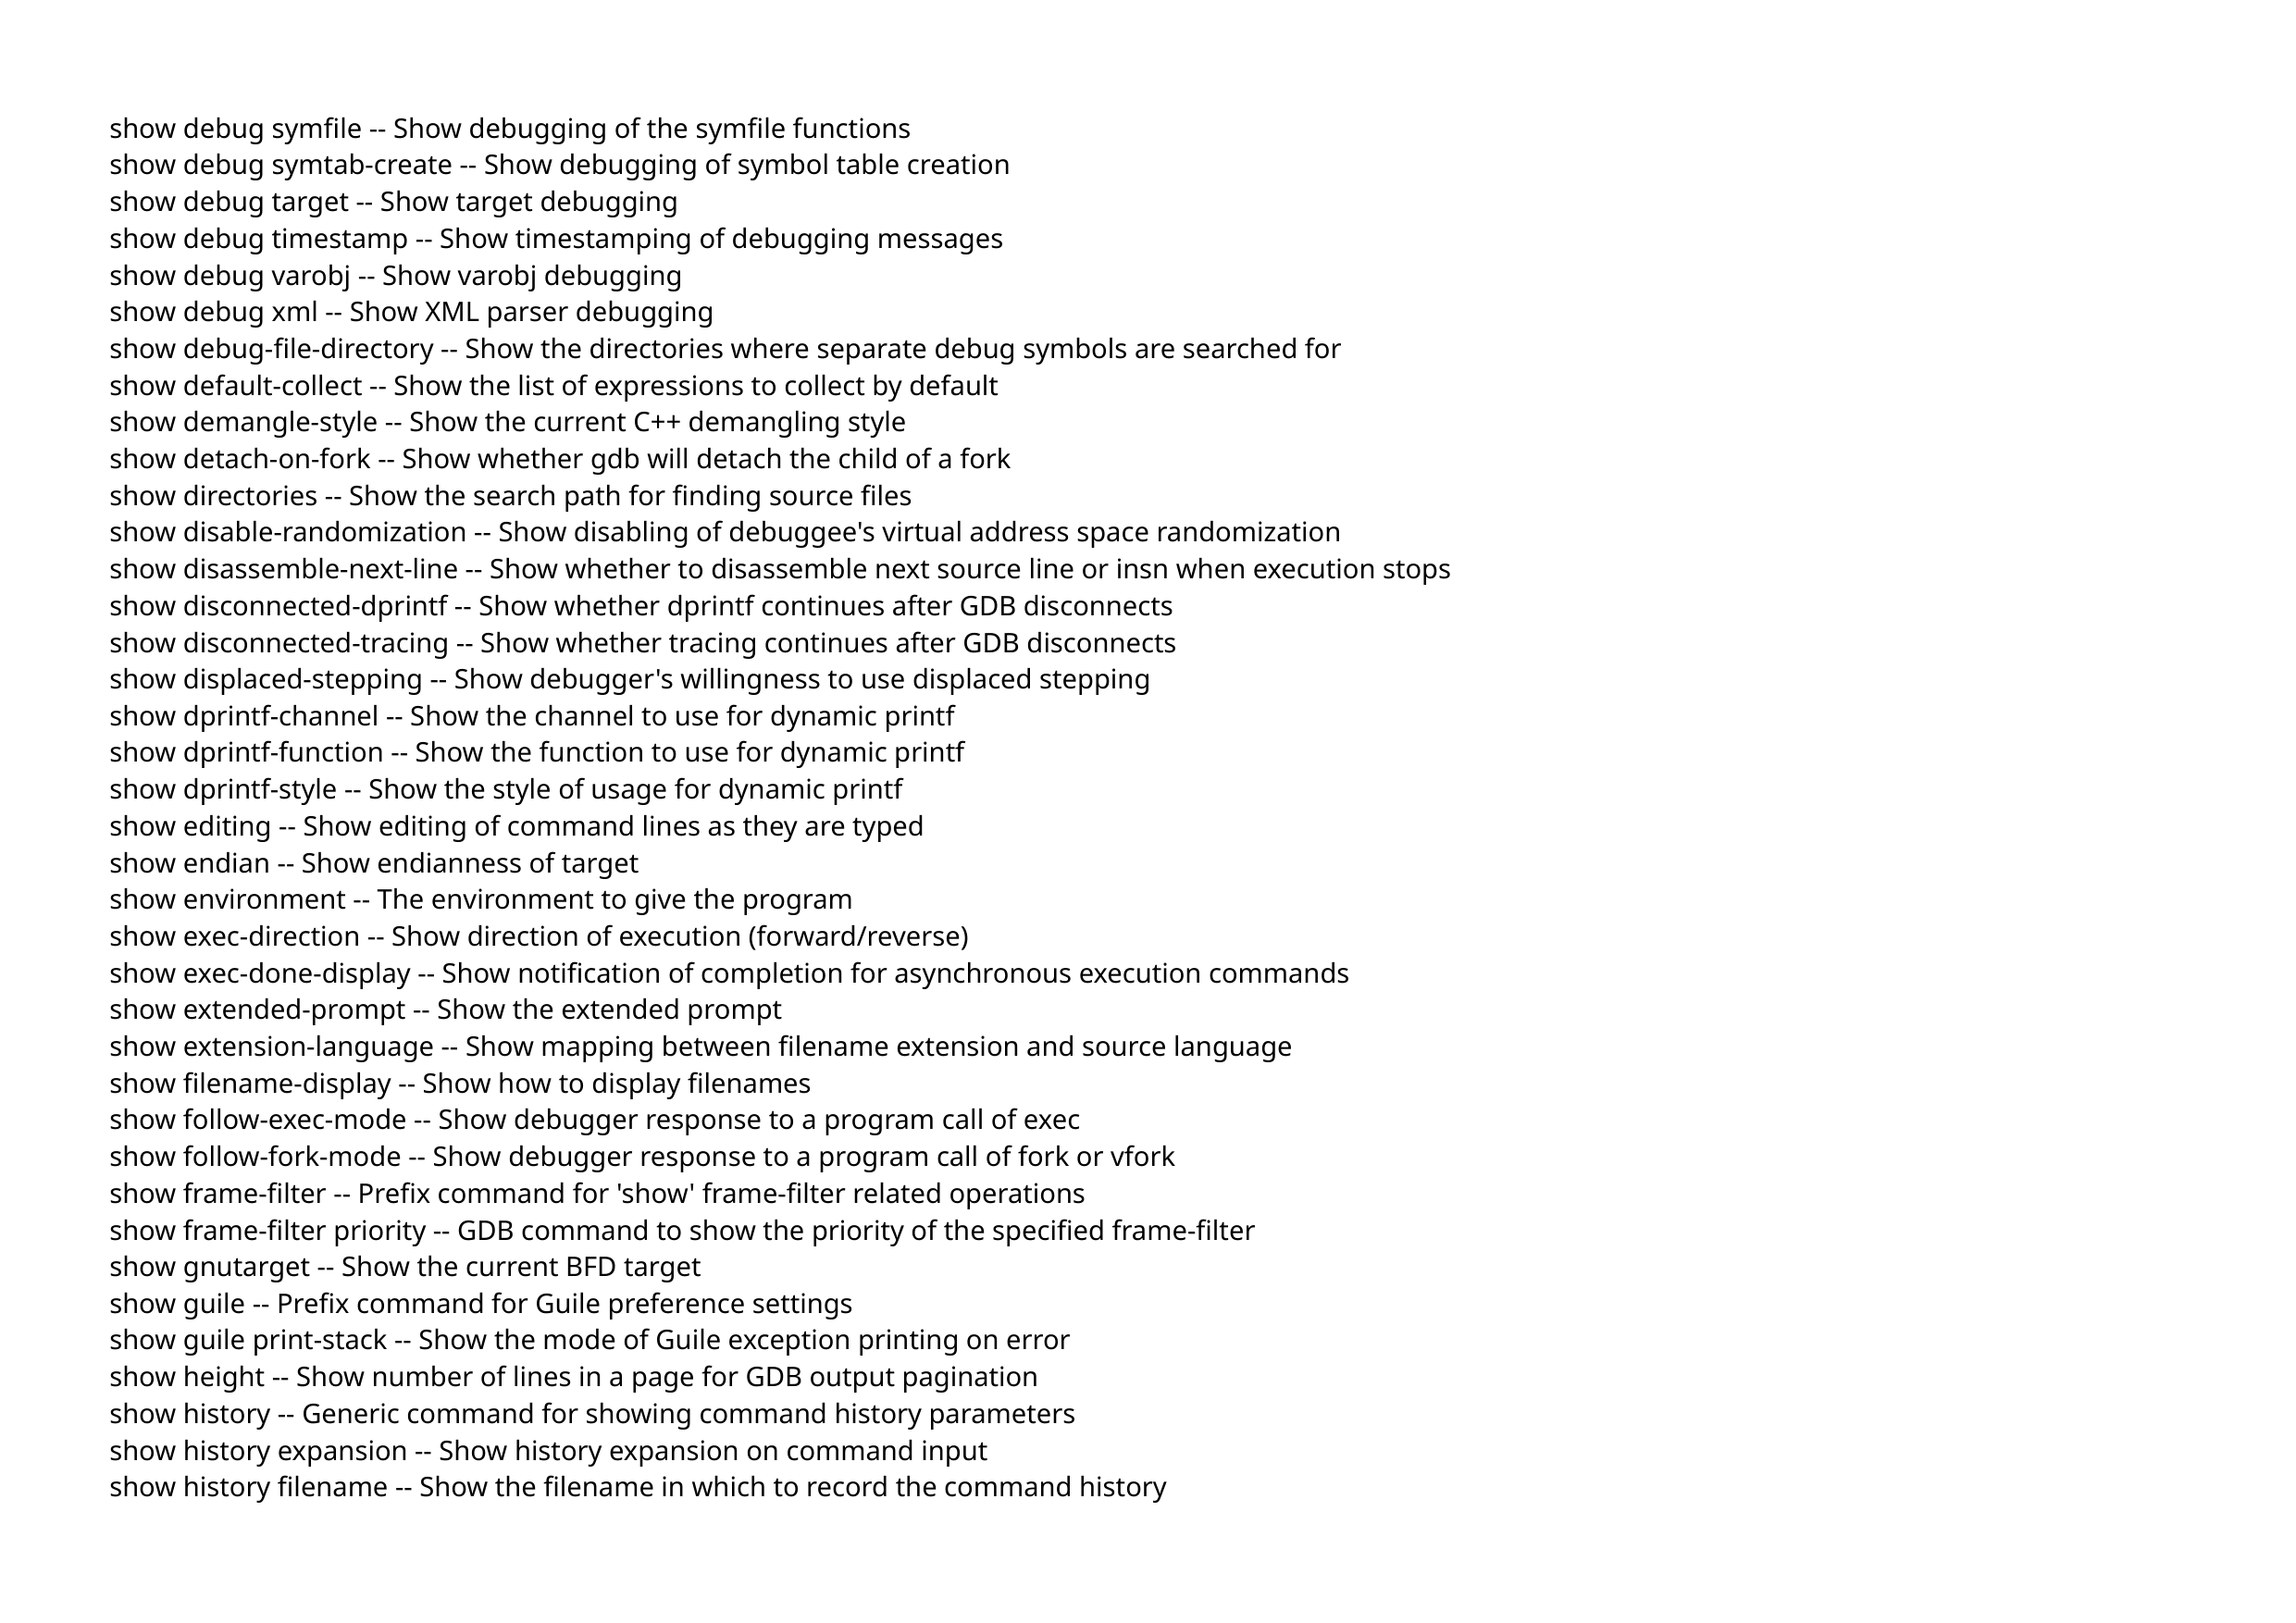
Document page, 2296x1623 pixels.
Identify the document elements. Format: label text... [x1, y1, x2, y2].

text show debug symfile -- Show debugging of the symfile functions show debug symtab-create -- Show debugging of symbol table creation show debug target -- Show target debugging show debug timestamp -- Show timestamping of debugging messages show debug varobj -- Show varobj debugging show debug xml -- Show XML parser debugging show debug-file-directory -- Show the directories where separate debug symbols are searched for show default-collect -- Show the list of expressions to collect by default show demangle-style -- Show the current C++ demangling style show detach-on-fork -- Show whether gdb will detach the child of a fork show directories -- Show the search path for finding source files show disable-randomization -- Show disabling of debuggee's virtual address space randomization show disassemble-next-line -- Show whether to disassemble next source line or insn when execution stops show disconnected-dprintf -- Show whether dprintf continues after GDB disconnects show disconnected-tracing -- Show whether tracing continues after GDB disconnects show displaced-stepping -- Show debugger's willingness to use displaced stepping show dprintf-channel -- Show the channel to use for dynamic printf show dprintf-function -- Show the function to use for dynamic printf show dprintf-style -- Show the style of usage for dynamic printf show editing -- Show editing of command lines as they are typed show endian -- Show endianness of target show environment -- The environment to give the program show exec-direction -- Show direction of execution (forward/reverse) show exec-done-display -- Show notification of completion for asynchronous execution commands show extended-prompt -- Show the extended prompt show extension-language -- Show mapping between filename extension and source language show filename-display -- Show how to display filenames show follow-exec-mode -- Show debugger response to a program call of exec show follow-fork-mode -- Show debugger response to a program call of fork or vfork show frame-filter -- Prefix command for 'show' frame-filter related operations show frame-filter priority -- GDB command to show the priority of the specified frame-filter show gnutarget -- Show the current BFD target show guile -- Prefix command for Guile preference settings show guile print-stack -- Show the mode of Guile exception printing on error show height -- Show number of lines in a page for GDB output pagination show history -- Generic command for showing command history parameters show history expansion -- Show history expansion on command input show history filename -- Show the filename in which to record the command history [109, 109, 2278, 1505]
